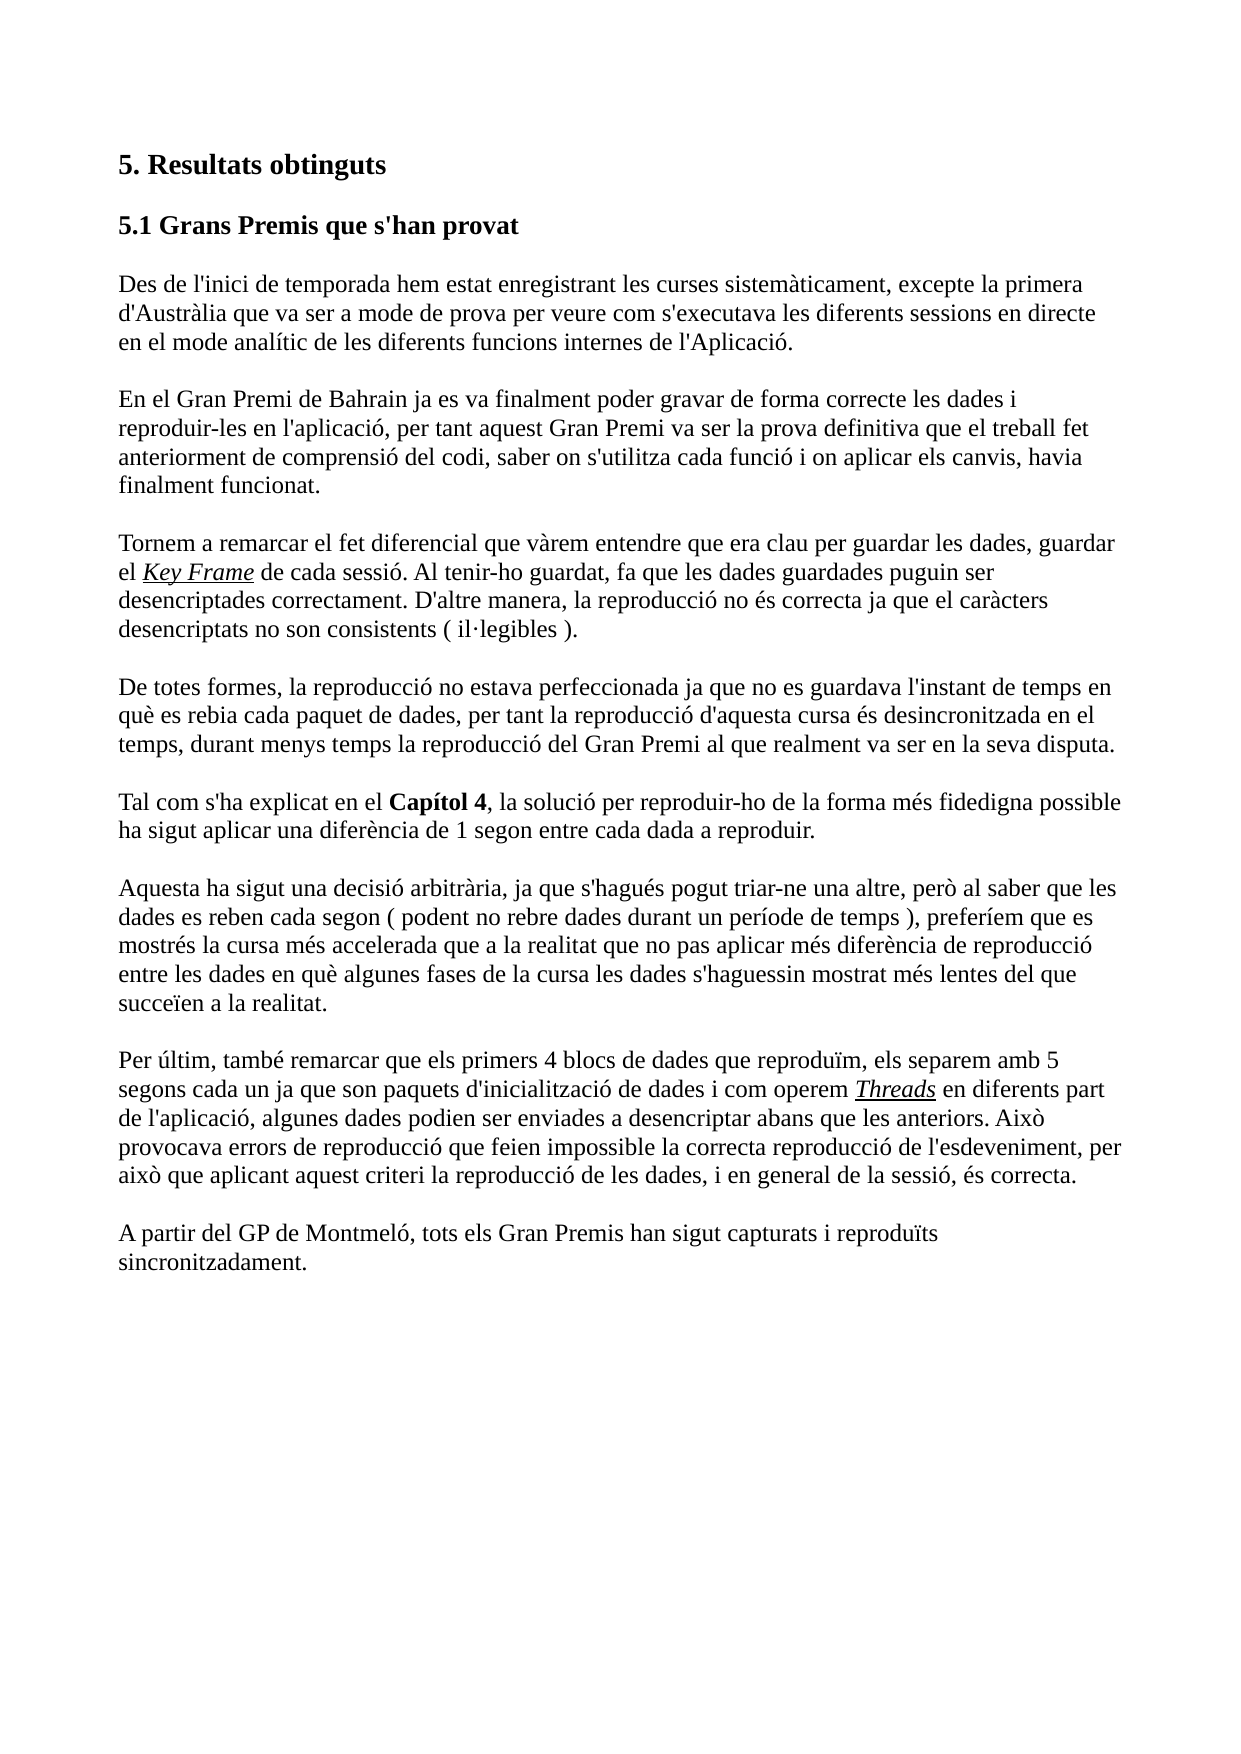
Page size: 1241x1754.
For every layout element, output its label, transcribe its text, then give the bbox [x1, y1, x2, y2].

text 5.1 Grans Premis que s'han provat [118, 209, 1122, 240]
text A partir del GP de Montmeló, tots els Gran Premis han sigut capturats i reproduïts sincronitzadament. [118, 1218, 1122, 1275]
text 5. Resultats obtinguts [118, 147, 1122, 180]
text Aquesta ha sigut una decisió arbitrària, ja que s'hagués pogut triar-ne una altre, però al saber que les dades es reben cada segon ( podent no rebre dades durant un període de temps ), preferíem que es mostrés la cursa més accelerada que a la realitat que no pas aplicar més diferència de reproducció entre les dades en què algunes fases de la cursa les dades s'haguessin mostrat més lentes del que succeïen a la realitat. [118, 873, 1122, 1017]
text Tornem a remarcar el fet diferencial que vàrem entendre que era clau per guardar les dades, guardar el Key Frame de cada sessió. Al tenir-ho guardat, fa que les dades guardades puguin ser desencriptades correctament. D'altre manera, la reproducció no és correcta ja que el caràcters desencriptats no son consistents ( il·legibles ). [118, 528, 1122, 643]
text Tal com s'ha explicat en el Capítol 4, la solució per reproduir-ho de la forma més fidedigna possible ha sigut aplicar una diferència de 1 segon entre cada dada a reproduir. [118, 787, 1122, 844]
text Per últim, també remarcar que els primers 4 blocs de dades que reproduïm, els separem amb 5 segons cada un ja que son paquets d'inicialització de dades i com operem Threads en diferents part de l'aplicació, algunes dades podien ser enviades a desencriptar abans que les anteriors. Això provocava errors de reproducció que feien impossible la correcta reproducció de l'esdeveniment, per això que aplicant aquest criteri la reproducció de les dades, i en general de la sessió, és correcta. [118, 1045, 1122, 1189]
text De totes formes, la reproducció no estava perfeccionada ja que no es guardava l'instant de temps en què es rebia cada paquet de dades, per tant la reproducció d'aquesta cursa és desincronitzada en el temps, durant menys temps la reproducció del Gran Premi al que realment va ser en la seva disputa. [118, 672, 1122, 758]
text Des de l'inici de temporada hem estat enregistrant les curses sistemàticament, excepte la primera d'Austràlia que va ser a mode de prova per veure com s'executava les diferents sessions en directe en el mode analític de les diferents funcions internes de l'Aplicació. [118, 269, 1122, 355]
text En el Gran Premi de Bahrain ja es va finalment poder gravar de forma correcte les dades i reproduir-les en l'aplicació, per tant aquest Gran Premi va ser la prova definitiva que el treball fet anteriorment de comprensió del codi, saber on s'utilitza cada funció i on aplicar els canvis, havia finalment funcionat. [118, 384, 1122, 499]
